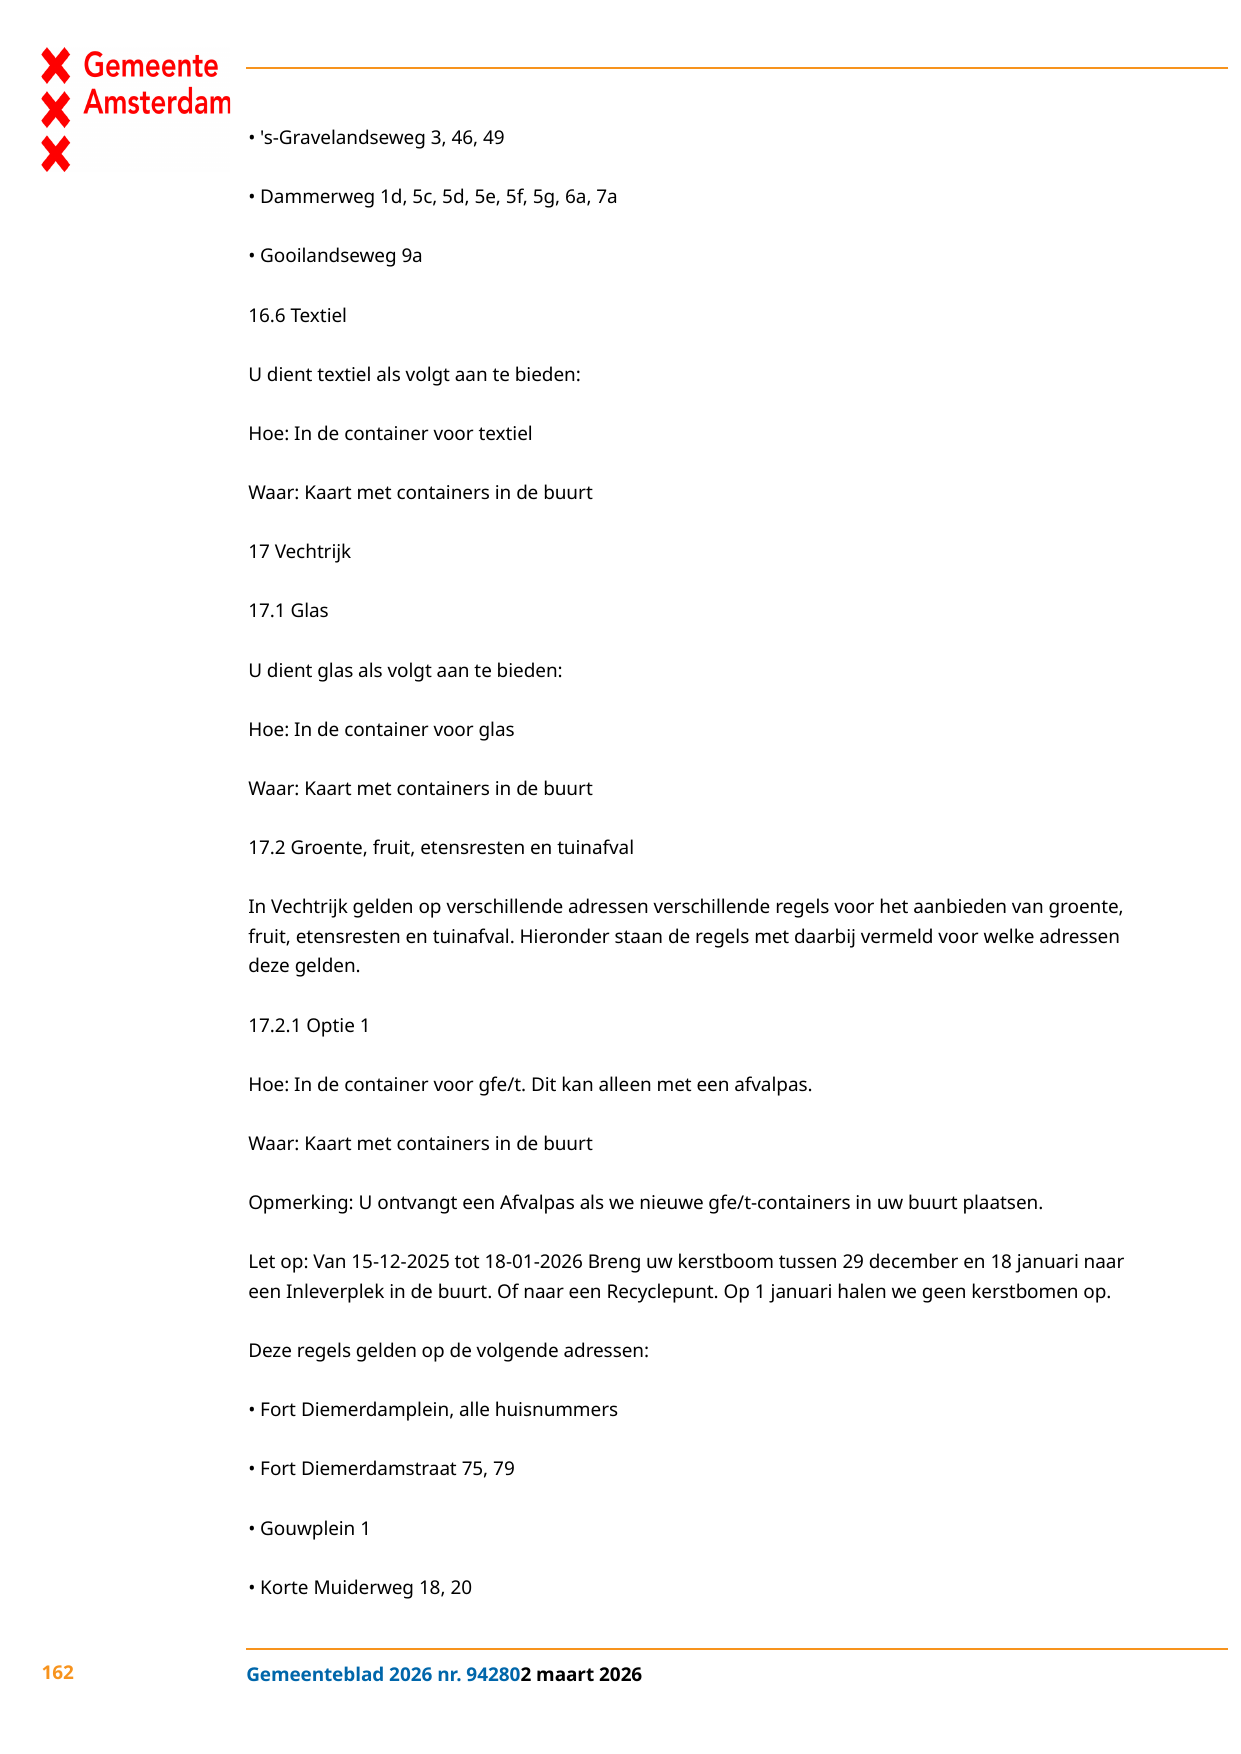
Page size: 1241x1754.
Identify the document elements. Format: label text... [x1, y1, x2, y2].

text Opmerking: U ontvangt een Afvalpas als we nieuwe gfe/t-containers in uw buurt plaatsen. [248, 1189, 1152, 1215]
picture [41, 47, 231, 172]
text U dient glas als volgt aan te bieden: [248, 657, 1152, 683]
text Waar: Kaart met containers in de buurt [248, 479, 1152, 505]
text 17 Vechtrijk [248, 538, 1152, 564]
text • Korte Muiderweg 18, 20 [248, 1574, 1152, 1600]
text 17.2 Groente, fruit, etensresten en tuinafval [248, 834, 1152, 860]
text Deze regels gelden op de volgende adressen: [248, 1337, 1152, 1363]
text 17.2.1 Optie 1 [248, 1012, 1152, 1038]
text • Gouwplein 1 [248, 1515, 1152, 1541]
text Hoe: In de container voor gfe/t. Dit kan alleen met een afvalpas. [248, 1071, 1152, 1097]
text In Vechtrijk gelden op verschillende adressen verschillende regels voor het aanbieden van groente, fruit, etensresten en tuinafval. Hieronder staan de regels met daarbij vermeld voor welke adressen deze gelden. [248, 893, 1152, 978]
text • Gooilandseweg 9a [248, 243, 1152, 268]
text Hoe: In de container voor textiel [248, 420, 1152, 446]
text • Dammerweg 1d, 5c, 5d, 5e, 5f, 5g, 6a, 7a [248, 183, 1152, 209]
text 16.6 Textiel [248, 302, 1152, 328]
text Waar: Kaart met containers in de buurt [248, 1130, 1152, 1156]
text Let op: Van 15-12-2025 tot 18-01-2026 Breng uw kerstboom tussen 29 december en 18 januari naar een Inleverplek in de buurt. Of naar een Recyclepunt. Op 1 januari halen we geen kerstbomen op. [248, 1248, 1152, 1304]
text • Fort Diemerdamplein, alle huisnummers [248, 1396, 1152, 1422]
text • Fort Diemerdamstraat 75, 79 [248, 1456, 1152, 1481]
text U dient textiel als volgt aan te bieden: [248, 361, 1152, 387]
text • 's-Gravelandseweg 3, 46, 49 [248, 124, 1152, 150]
text Hoe: In de container voor glas [248, 716, 1152, 742]
text Waar: Kaart met containers in de buurt [248, 775, 1152, 801]
text 17.1 Glas [248, 598, 1152, 623]
